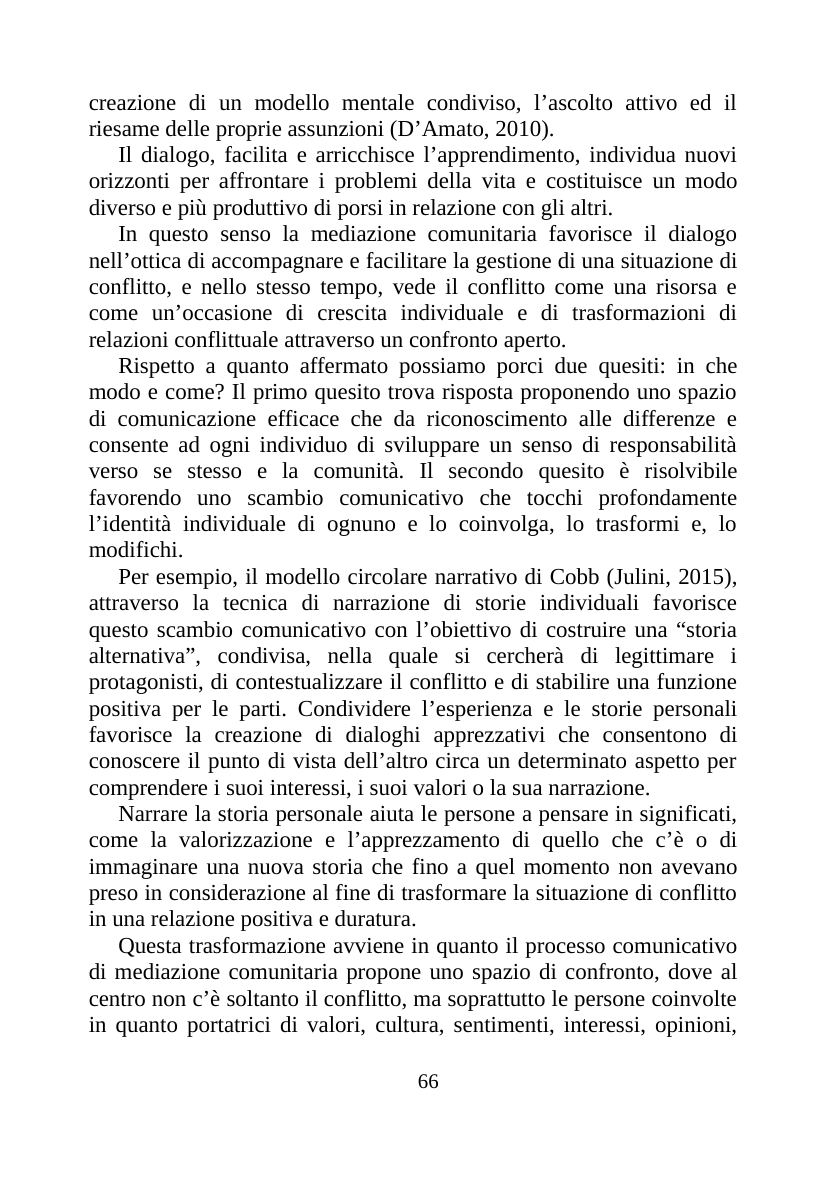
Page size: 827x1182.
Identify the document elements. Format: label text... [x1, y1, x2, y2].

text creazione di un modello mentale condiviso, l’ascolto attivo ed il riesame delle proprie assunzioni (D’Amato, 2010). [88, 88, 738, 141]
text Narrare la storia personale aiuta le persone a pensare in significati, come la valorizzazione e l’apprezzamento di quello che c’è o di immaginare una nuova storia che fino a quel momento non avevano preso in considerazione al fine di trasformare la situazione di conflitto in una relazione positiva e duratura. [88, 800, 738, 932]
text Per esempio, il modello circolare narrativo di Cobb (Julini, 2015), attraverso la tecnica di narrazione di storie individuali favorisce questo scambio comunicativo con l’obiettivo di costruire una “storia alternativa”, condivisa, nella quale si cercherà di legittimare i protagonisti, di contestualizzare il conflitto e di stabilire una funzione positiva per le parti. Condividere l’esperienza e le storie personali favorisce la creazione di dialoghi apprezzativi che consentono di conoscere il punto di vista dell’altro circa un determinato aspetto per comprendere i suoi interessi, i suoi valori o la sua narrazione. [88, 563, 738, 800]
text Il dialogo, facilita e arricchisce l’apprendimento, individua nuovi orizzonti per affrontare i problemi della vita e costituisce un modo diverso e più produttivo di porsi in relazione con gli altri. [88, 141, 738, 220]
text In questo senso la mediazione comunitaria favorisce il dialogo nell’ottica di accompagnare e facilitare la gestione di una situazione di conflitto, e nello stesso tempo, vede il conflitto come una risorsa e come un’occasione di crescita individuale e di trasformazioni di relazioni conflittuale attraverso un confronto aperto. [88, 220, 738, 352]
text Questa trasformazione avviene in quanto il processo comunicativo di mediazione comunitaria propone uno spazio di confronto, dove al centro non c’è soltanto il conflitto, ma soprattutto le persone coinvolte in quanto portatrici di valori, cultura, sentimenti, interessi, opinioni, [88, 932, 738, 1037]
text Rispetto a quanto affermato possiamo porci due quesiti: in che modo e come? Il primo quesito trova risposta proponendo uno spazio di comunicazione efficace che da riconoscimento alle differenze e consente ad ogni individuo di sviluppare un senso di responsabilità verso se stesso e la comunità. Il secondo quesito è risolvibile favorendo uno scambio comunicativo che tocchi profondamente l’identità individuale di ognuno e lo coinvolga, lo trasformi e, lo modifichi. [88, 352, 738, 563]
